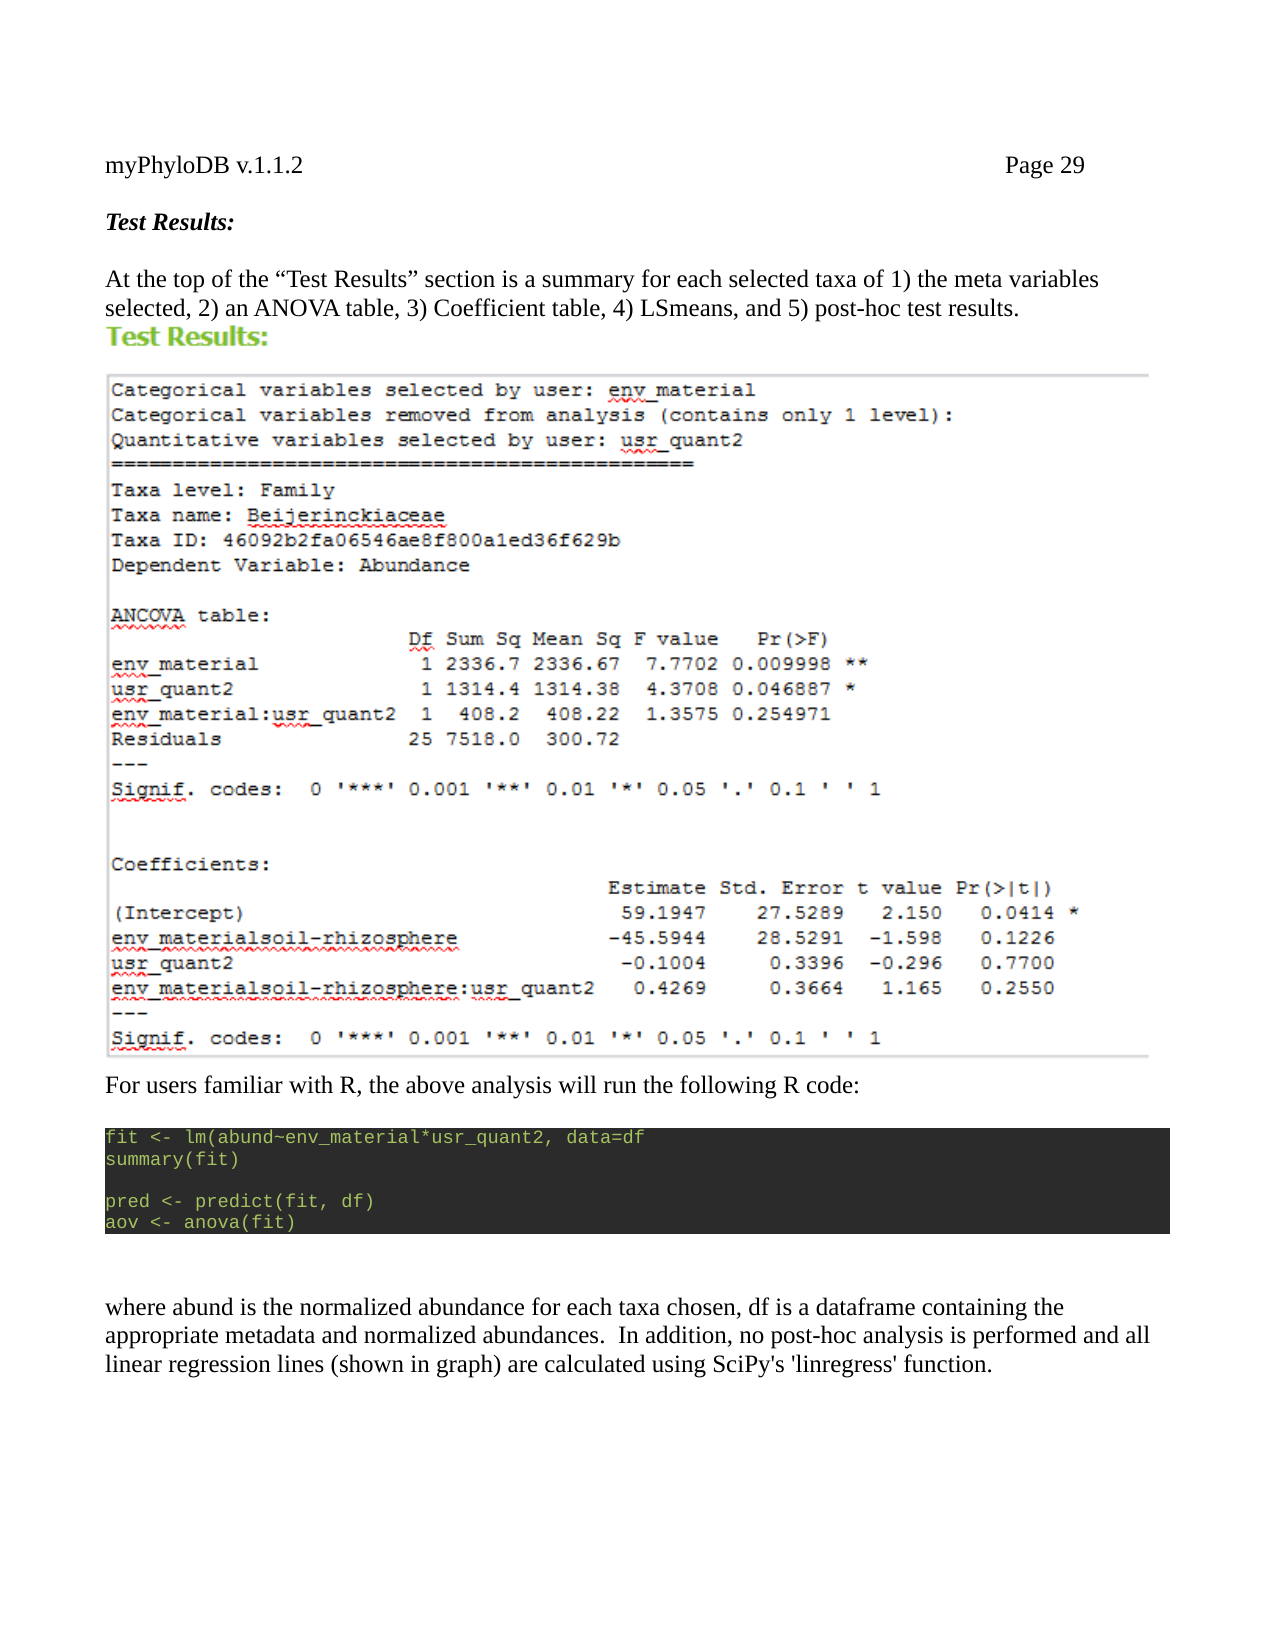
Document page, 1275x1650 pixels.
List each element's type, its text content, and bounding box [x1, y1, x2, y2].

text Test Results: [105, 207, 1170, 236]
text summary(fit) [105, 1149, 1170, 1171]
text aov <- anova(fit) [105, 1213, 1170, 1234]
picture [105, 322, 1149, 1071]
text where abund is the normalized abundance for each taxa chosen, df is a dataframe containing the appropriate metadata and normalized abundances. In addition, no post-hoc analysis is performed and all linear regression lines (shown in graph) are calculated using SciPy's 'linregress' function. [105, 1292, 1170, 1378]
text At the top of the “Test Results” section is a summary for each selected taxa of 1) the meta variables selected, 2) an ANOVA table, 3) Coefficient table, 4) LSmeans, and 5) post-hoc test results. [105, 264, 1170, 322]
text For users familiar with R, the above analysis will run the following R code: [105, 1071, 1170, 1099]
text fit <- lm(abund~env_material*usr_quant2, data=df [105, 1128, 1170, 1149]
text pred <- predict(fit, df) [105, 1192, 1170, 1213]
